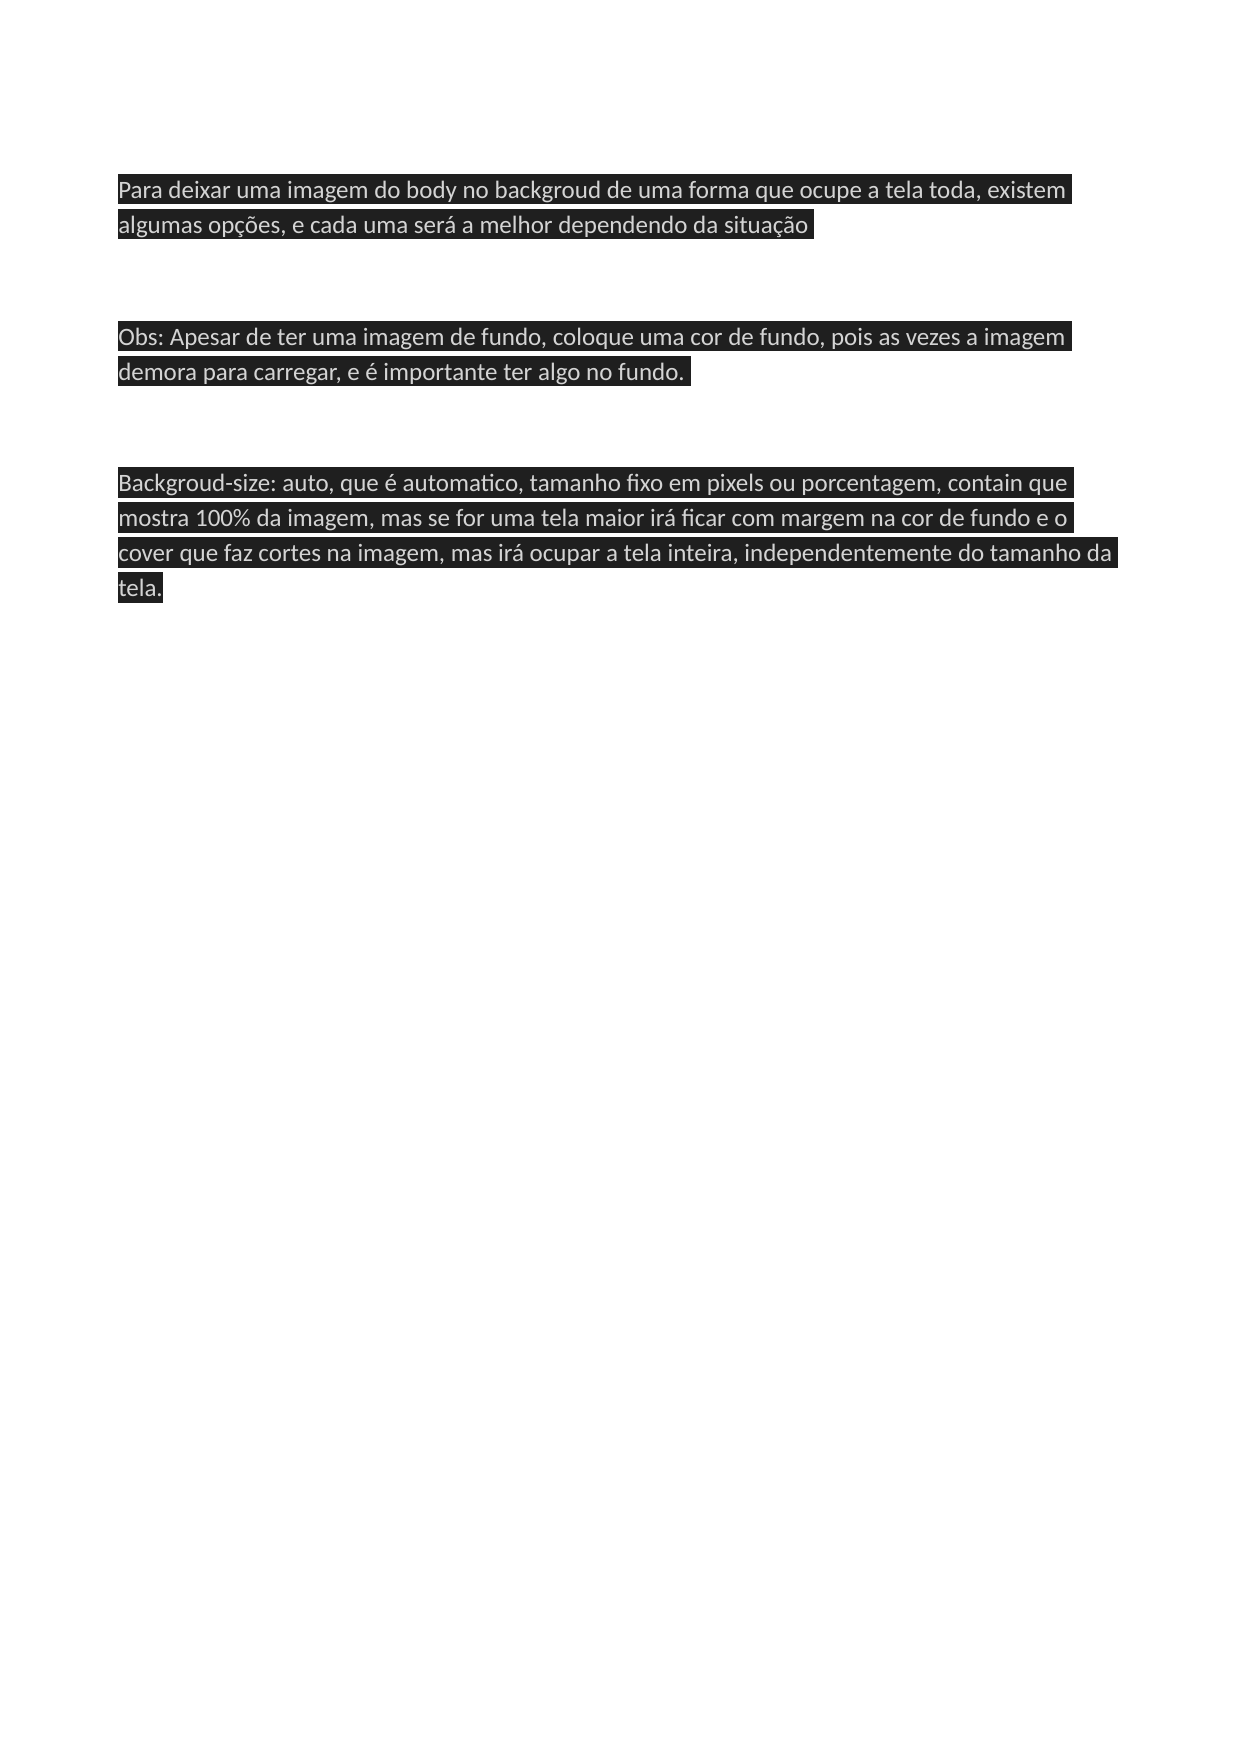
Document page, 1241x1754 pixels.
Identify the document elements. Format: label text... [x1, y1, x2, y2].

text Backgroud-size: auto, que é automatico, tamanho fixo em pixels ou porcentagem, contain que mostra 100% da imagem, mas se for uma tela maior irá ficar com margem na cor de fundo e o cover que faz cortes na imagem, mas irá ocupar a tela inteira, independentemente do tamanho da tela. [118, 467, 1122, 603]
text Obs: Apesar de ter uma imagem de fundo, coloque uma cor de fundo, pois as vezes a imagem demora para carregar, e é importante ter algo no fundo. [118, 321, 1122, 386]
text Para deixar uma imagem do body no backgroud de uma forma que ocupe a tela toda, existem algumas opções, e cada uma será a melhor dependendo da situação [118, 174, 1122, 239]
